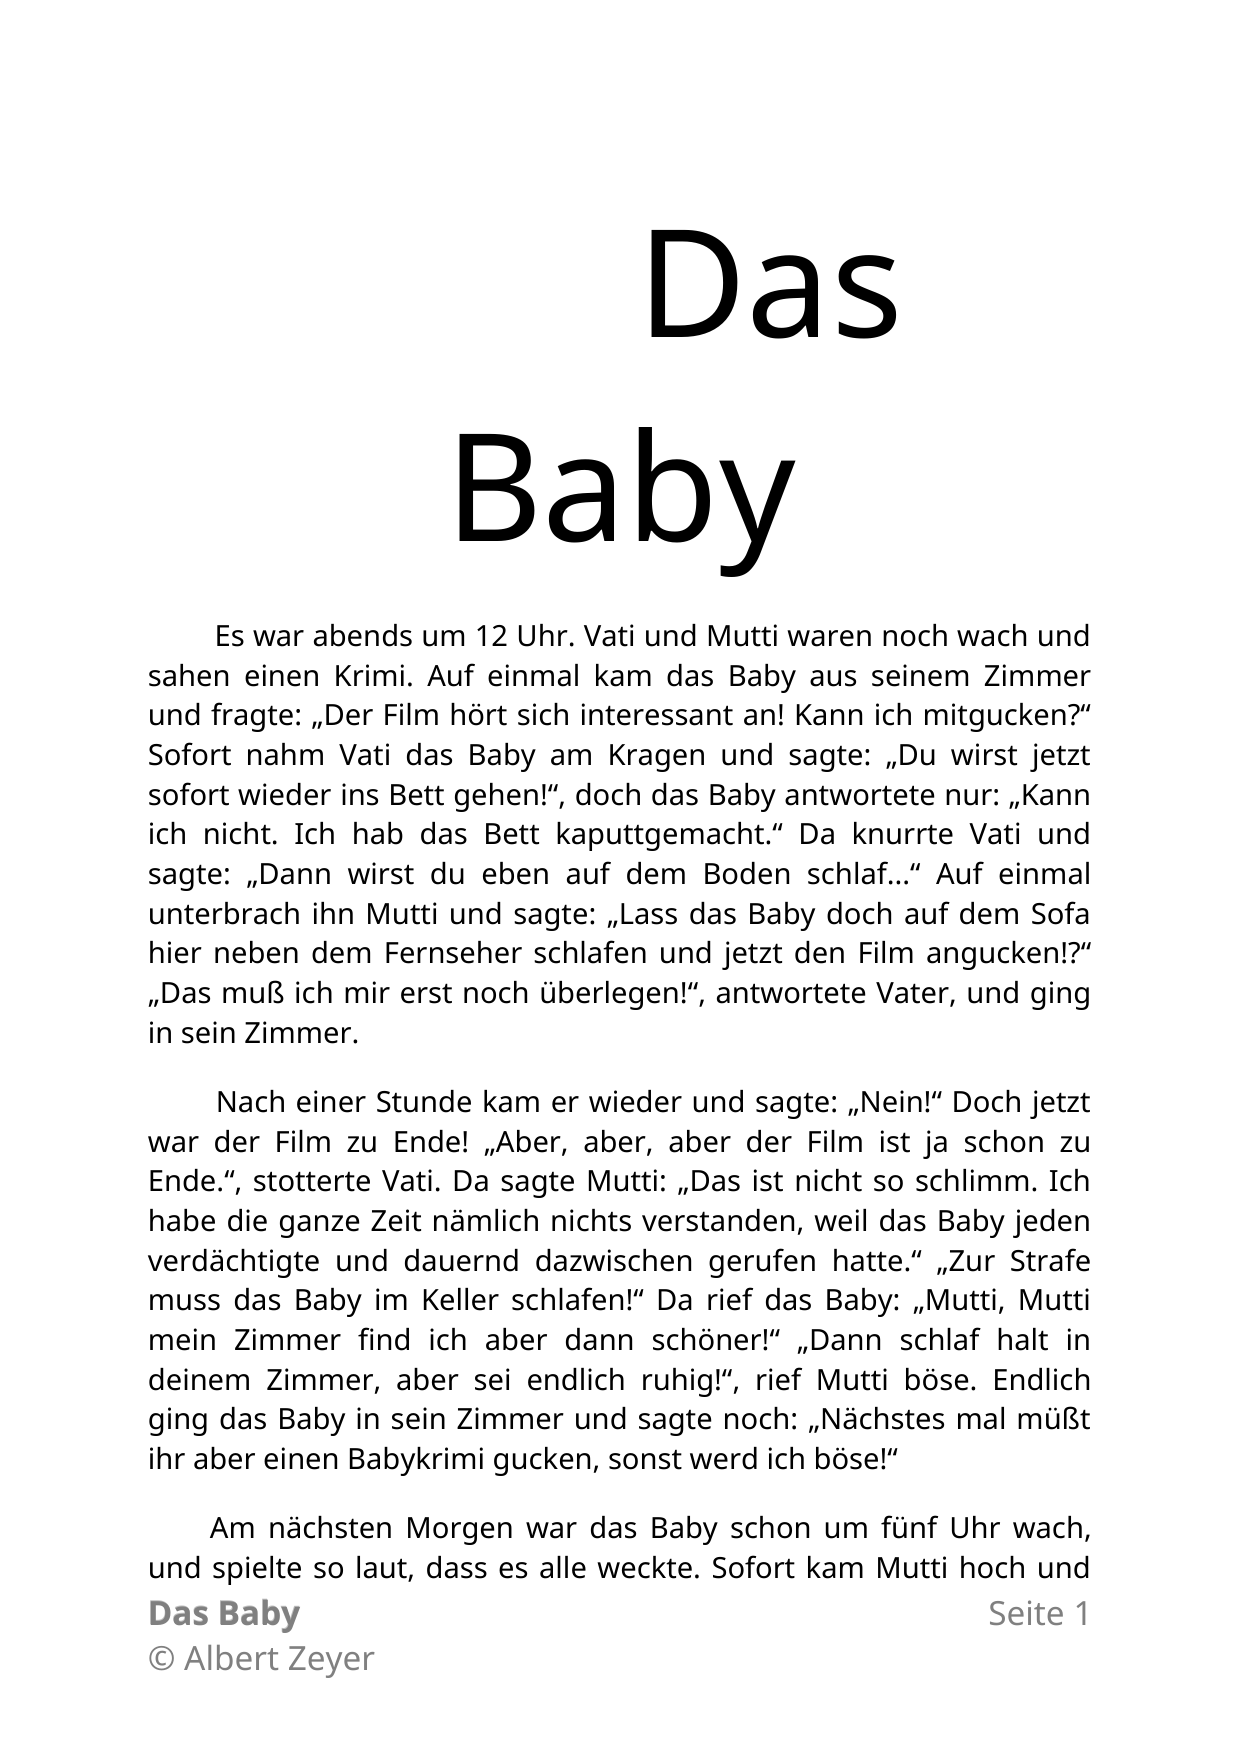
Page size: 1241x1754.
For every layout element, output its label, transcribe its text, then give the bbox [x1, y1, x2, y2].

text Am nächsten Morgen war das Baby schon um fünf Uhr wach, und spielte so laut, dass es alle weckte. Sofort kam Mutti hoch und [148, 1507, 1092, 1587]
text Nach einer Stunde kam er wieder und sagte: „Nein!“ Doch jetzt war der Film zu Ende! „Aber, aber, aber der Film ist ja schon zu Ende.“, stotterte Vati. Da sagte Mutti: „Das ist nicht so schlimm. Ich habe die ganze Zeit nämlich nichts verstanden, weil das Baby jeden verdächtigte und dauernd dazwischen gerufen hatte.“ „Zur Strafe muss das Baby im Keller schlafen!“ Da rief das Baby: „Mutti, Mutti mein Zimmer find ich aber dann schöner!“ „Dann schlaf halt in deinem Zimmer, aber sei endlich ruhig!“, rief Mutti böse. Endlich ging das Baby in sein Zimmer und sagte noch: „Nächstes mal müßt ihr aber einen Babykrimi gucken, sonst werd ich böse!“ [148, 1081, 1092, 1478]
text Es war abends um 12 Uhr. Vati und Mutti waren noch wach und sahen einen Krimi. Auf einmal kam das Baby aus seinem Zimmer und fragte: „Der Film hört sich interessant an! Kann ich mitgucken?“ Sofort nahm Vati das Baby am Kragen und sagte: „Du wirst jetzt sofort wieder ins Bett gehen!“, doch das Baby antwortete nur: „Kann ich nicht. Ich hab das Bett kaputtgemacht.“ Da knurrte Vati und sagte: „Dann wirst du eben auf dem Boden schlaf...“ Auf einmal unterbrach ihn Mutti und sagte: „Lass das Baby doch auf dem Sofa hier neben dem Fernseher schlafen und jetzt den Film angucken!?“ „Das muß ich mir erst noch überlegen!“, antwortete Vater, und ging in sein Zimmer. [148, 615, 1092, 1052]
title Das Baby [148, 177, 1092, 586]
